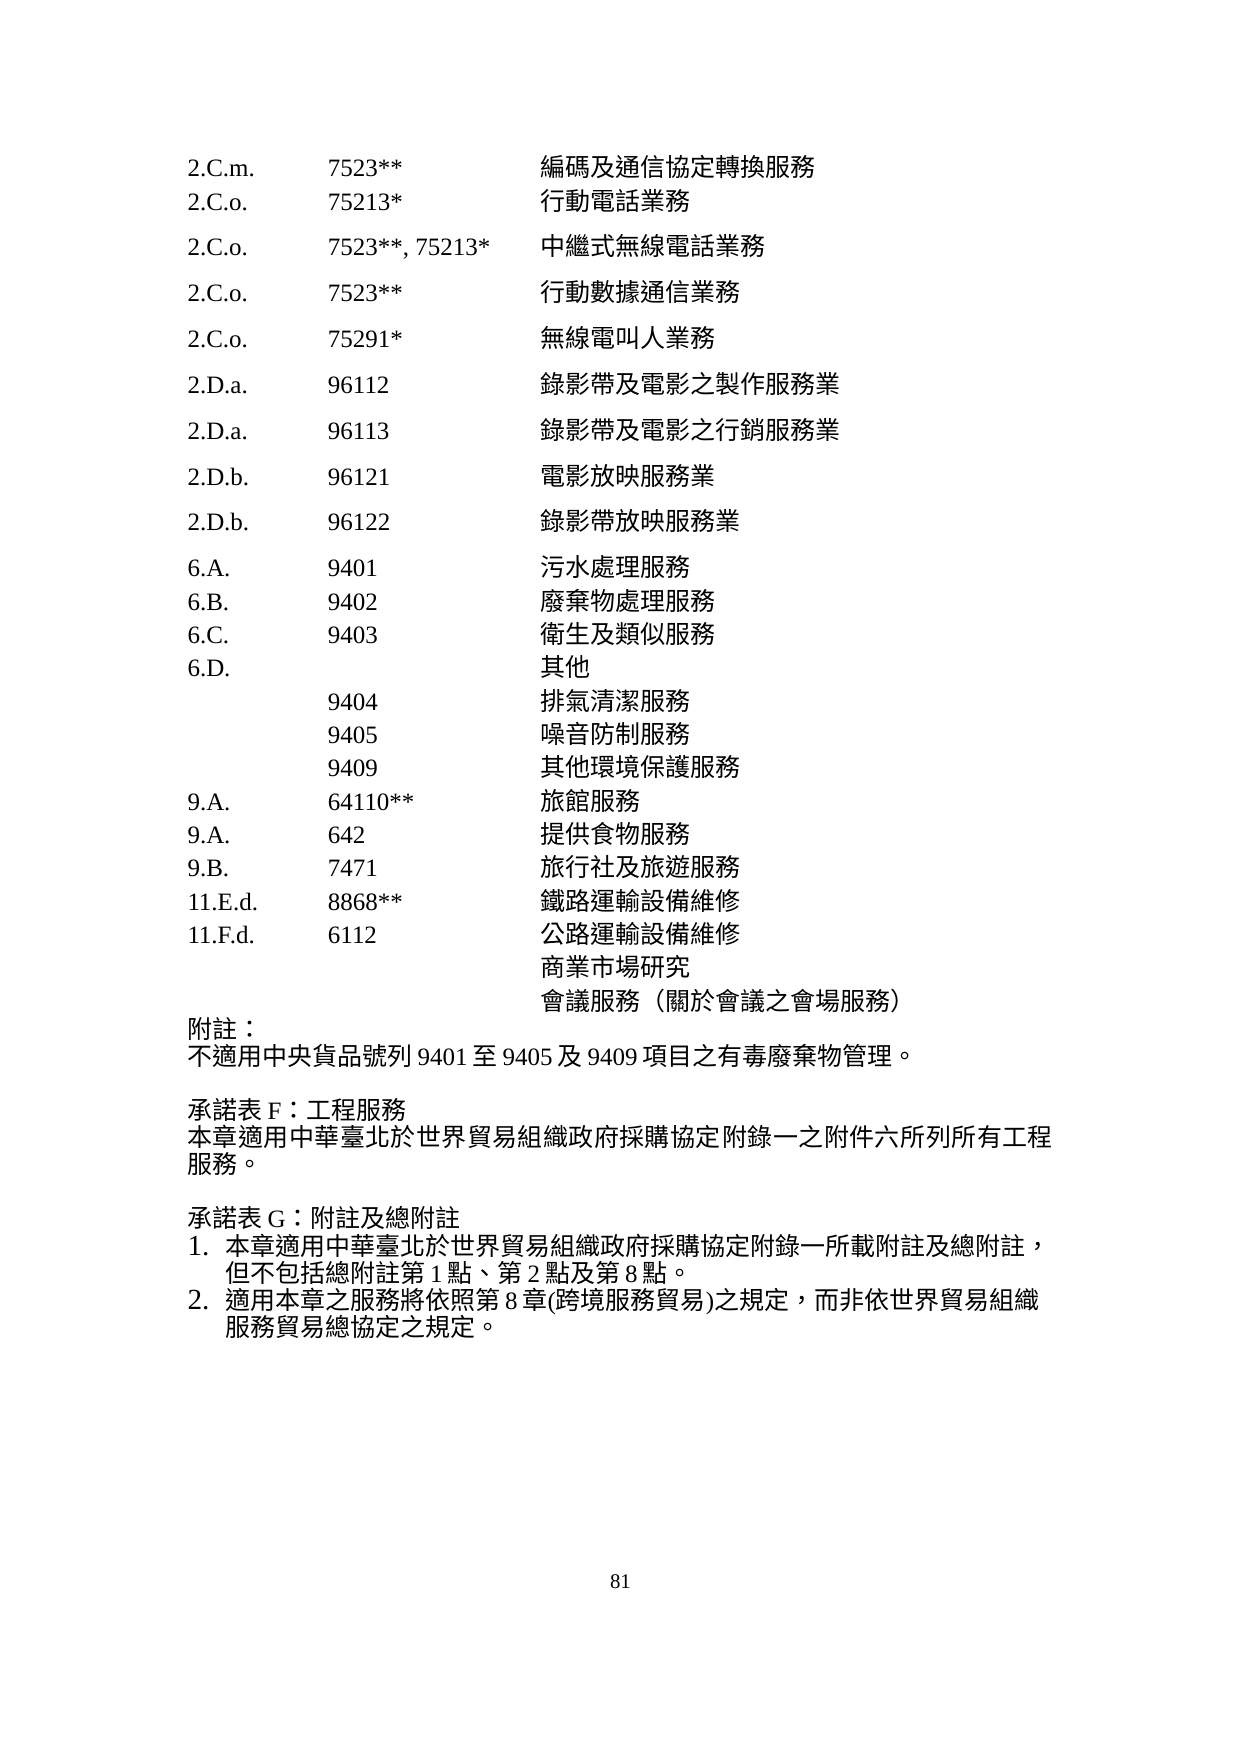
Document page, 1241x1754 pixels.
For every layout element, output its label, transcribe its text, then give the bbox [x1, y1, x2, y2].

table_cell 噪音防制服務 [537, 717, 1125, 750]
table_cell [184, 717, 325, 750]
table_cell 衛生及類似服務 [537, 617, 1125, 650]
table_cell 11.E.d. [184, 883, 325, 917]
table_cell 會議服務（關於會議之會場服務） [537, 983, 1125, 1017]
table_cell 編碼及通信協定轉換服務 [537, 150, 1125, 183]
table_cell 8868** [325, 883, 537, 917]
table_cell 96112 [325, 367, 537, 412]
table_cell 7471 [325, 850, 537, 883]
table_cell [325, 983, 537, 1017]
table_cell 7523** [325, 275, 537, 321]
table_cell 公路運輸設備維修 [537, 917, 1125, 950]
table_cell 中繼式無線電話業務 [537, 229, 1125, 275]
table_cell 9.B. [184, 850, 325, 883]
table_cell [184, 950, 325, 983]
table_cell 9404 [325, 683, 537, 717]
table_cell 錄影帶及電影之行銷服務業 [537, 413, 1125, 458]
table_cell 6.B. [184, 583, 325, 617]
table_cell 2.D.b. [184, 458, 325, 504]
table_cell 96122 [325, 504, 537, 550]
subtitle 不適用中央貨品號列9401至9405及9409項目之有毒廢棄物管理。 [187, 1044, 1053, 1071]
table_cell 2.D.a. [184, 367, 325, 412]
table_cell [325, 650, 537, 683]
table_cell 6112 [325, 917, 537, 950]
table_cell 錄影帶放映服務業 [537, 504, 1125, 550]
table_cell 行動電話業務 [537, 183, 1125, 229]
table_cell [184, 683, 325, 717]
table_cell 污水處理服務 [537, 550, 1125, 583]
table_cell 2.C.o. [184, 275, 325, 321]
table_cell 11.F.d. [184, 917, 325, 950]
table_cell 9405 [325, 717, 537, 750]
table_cell 排氣清潔服務 [537, 683, 1125, 717]
table_cell 6.D. [184, 650, 325, 683]
table_cell 廢棄物處理服務 [537, 583, 1125, 617]
list 適用本章之服務將依照第8章(跨境服務貿易)之規定，而非依世界貿易組織服務貿易總協定之規定。 [187, 1287, 1053, 1342]
table_cell 7523**, 75213* [325, 229, 537, 275]
table_cell 6.C. [184, 617, 325, 650]
table_cell 2.C.o. [184, 321, 325, 367]
table_cell 2.D.b. [184, 504, 325, 550]
table_cell 無線電叫人業務 [537, 321, 1125, 367]
table_cell 96121 [325, 458, 537, 504]
subtitle 承諾表G：附註及總附註 [187, 1206, 1053, 1233]
table_cell 9.A. [184, 783, 325, 817]
table_cell 其他 [537, 650, 1125, 683]
table_cell 7523** [325, 150, 537, 183]
list 本章適用中華臺北於世界貿易組織政府採購協定附錄一所載附註及總附註，但不包括總附註第1點、第2點及第8點。 [187, 1233, 1053, 1287]
table_cell 商業市場研究 [537, 950, 1125, 983]
table_cell 提供食物服務 [537, 817, 1125, 850]
table_cell 2.C.m. [184, 150, 325, 183]
table_cell 電影放映服務業 [537, 458, 1125, 504]
table_cell 2.C.o. [184, 183, 325, 229]
subtitle 承諾表F：工程服務 [187, 1098, 1053, 1125]
table_cell 9403 [325, 617, 537, 650]
subtitle 本章適用中華臺北於世界貿易組織政府採購協定附錄一之附件六所列所有工程服務。 [187, 1125, 1053, 1179]
table_cell 其他環境保護服務 [537, 750, 1125, 783]
table_cell 9409 [325, 750, 537, 783]
table_cell [325, 950, 537, 983]
table_cell 旅行社及旅遊服務 [537, 850, 1125, 883]
table_cell 9402 [325, 583, 537, 617]
table_cell 75213* [325, 183, 537, 229]
table_cell 9.A. [184, 817, 325, 850]
table_cell 64110** [325, 783, 537, 817]
table_cell 2.C.o. [184, 229, 325, 275]
table_cell [184, 983, 325, 1017]
table_cell 96113 [325, 413, 537, 458]
table_cell 行動數據通信業務 [537, 275, 1125, 321]
table_cell 9401 [325, 550, 537, 583]
table_cell 錄影帶及電影之製作服務業 [537, 367, 1125, 412]
table_cell 鐵路運輸設備維修 [537, 883, 1125, 917]
table_cell 2.D.a. [184, 413, 325, 458]
table_cell 642 [325, 817, 537, 850]
subtitle 附註： [187, 1017, 1053, 1044]
table_cell 6.A. [184, 550, 325, 583]
table_cell [184, 750, 325, 783]
table_cell 75291* [325, 321, 537, 367]
table_cell 旅館服務 [537, 783, 1125, 817]
